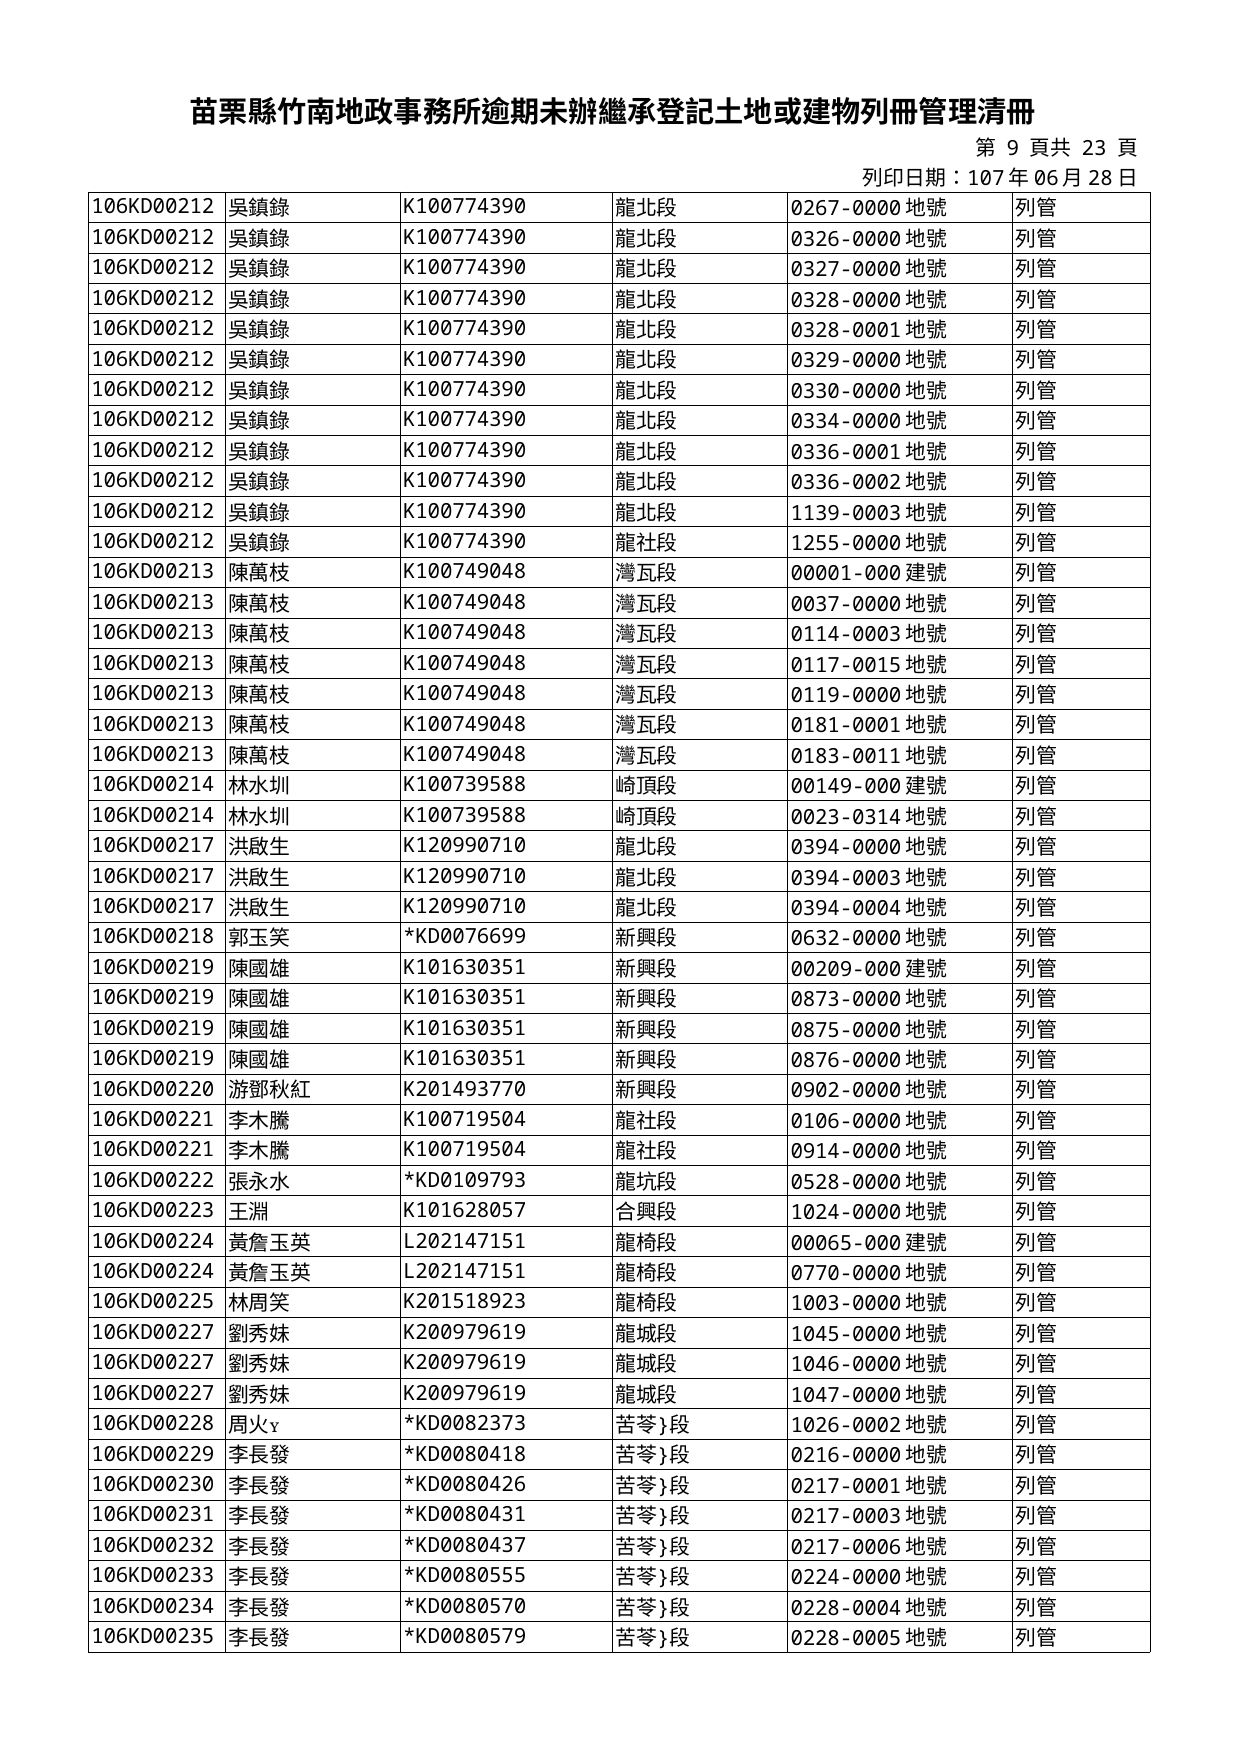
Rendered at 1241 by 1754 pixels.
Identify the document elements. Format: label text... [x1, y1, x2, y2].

table_cell 106KD00212 [89, 193, 225, 222]
table_cell 0394-0003地號 [788, 862, 1012, 891]
table_cell 0329-0000地號 [788, 345, 1012, 374]
table_cell K100749048 [401, 588, 612, 617]
table_cell 列管 [1013, 1044, 1150, 1074]
table_cell 陳萬枝 [226, 649, 400, 678]
table_cell 劉秀妹 [226, 1379, 400, 1408]
table_cell K100749048 [401, 649, 612, 678]
table_cell 列管 [1013, 558, 1150, 587]
table_cell 李長發 [226, 1440, 400, 1469]
table_cell 李木騰 [226, 1105, 400, 1134]
table_cell 106KD00224 [89, 1257, 225, 1287]
table_cell 0267-0000地號 [788, 193, 1012, 222]
table_cell K101630351 [401, 984, 612, 1013]
table_cell 0328-0000地號 [788, 284, 1012, 313]
table_cell 106KD00217 [89, 862, 225, 891]
table_cell 1047-0000地號 [788, 1379, 1012, 1408]
table_cell 00001-000建號 [788, 558, 1012, 587]
table_cell 0119-0000地號 [788, 679, 1012, 709]
table_cell 106KD00228 [89, 1409, 225, 1439]
table_cell 0336-0002地號 [788, 466, 1012, 496]
table_cell 苦苓}段 [613, 1592, 787, 1621]
table_cell 0327-0000地號 [788, 254, 1012, 283]
table_cell 106KD00213 [89, 558, 225, 587]
table_cell 106KD00213 [89, 588, 225, 617]
table_cell 林水圳 [226, 801, 400, 830]
table_cell 0181-0001地號 [788, 710, 1012, 739]
table_cell K100774390 [401, 254, 612, 283]
table_cell 灣瓦段 [613, 710, 787, 739]
table_cell 劉秀妹 [226, 1349, 400, 1378]
table_cell 陳國雄 [226, 953, 400, 982]
table_cell 列管 [1013, 1379, 1150, 1408]
table_cell 列管 [1013, 892, 1150, 922]
table_cell 106KD00212 [89, 527, 225, 557]
table_cell 新興段 [613, 1014, 787, 1043]
table_cell 灣瓦段 [613, 679, 787, 709]
table_cell 龍北段 [613, 436, 787, 465]
table_cell 苦苓}段 [613, 1470, 787, 1499]
table_cell 黃詹玉英 [226, 1257, 400, 1287]
table_cell 列管 [1013, 923, 1150, 952]
table_cell 列管 [1013, 1196, 1150, 1226]
table_cell *KD0080418 [401, 1440, 612, 1469]
table_cell 列管 [1013, 1014, 1150, 1043]
table_cell 新興段 [613, 923, 787, 952]
table_cell K100749048 [401, 740, 612, 769]
table_cell 0224-0000地號 [788, 1561, 1012, 1591]
table_cell 吳鎮錄 [226, 466, 400, 496]
table_cell 0023-0314地號 [788, 801, 1012, 830]
table_cell 0914-0000地號 [788, 1136, 1012, 1165]
table_cell 列管 [1013, 466, 1150, 496]
table_cell 龍社段 [613, 1105, 787, 1134]
table_cell 列管 [1013, 1501, 1150, 1530]
table_cell *KD0076699 [401, 923, 612, 952]
table_cell K200979619 [401, 1349, 612, 1378]
table_cell 新興段 [613, 953, 787, 982]
table_cell 龍北段 [613, 284, 787, 313]
table_cell 龍北段 [613, 314, 787, 344]
table_cell 灣瓦段 [613, 588, 787, 617]
table_cell 龍北段 [613, 466, 787, 496]
table_cell 0328-0001地號 [788, 314, 1012, 344]
table_cell 吳鎮錄 [226, 345, 400, 374]
table_cell *KD0080579 [401, 1622, 612, 1652]
table_cell 郭玉笑 [226, 923, 400, 952]
table_cell 106KD00212 [89, 497, 225, 526]
table_cell 列管 [1013, 953, 1150, 982]
table_cell 106KD00212 [89, 436, 225, 465]
table_cell L202147151 [401, 1257, 612, 1287]
table_cell 新興段 [613, 984, 787, 1013]
table_cell *KD0082373 [401, 1409, 612, 1439]
table_cell 龍城段 [613, 1318, 787, 1347]
table_cell 吳鎮錄 [226, 527, 400, 557]
table_cell 列管 [1013, 588, 1150, 617]
table_cell 灣瓦段 [613, 649, 787, 678]
table_cell K100774390 [401, 466, 612, 496]
table_cell 1026-0002地號 [788, 1409, 1012, 1439]
table_cell 列管 [1013, 831, 1150, 861]
table_cell K100774390 [401, 406, 612, 435]
table_cell 灣瓦段 [613, 619, 787, 648]
table_cell 崎頂段 [613, 771, 787, 800]
table_cell 106KD00223 [89, 1196, 225, 1226]
table_cell 龍城段 [613, 1379, 787, 1408]
table_cell 106KD00213 [89, 649, 225, 678]
table_cell 列管 [1013, 284, 1150, 313]
table_cell K100774390 [401, 284, 612, 313]
table_cell 106KD00224 [89, 1227, 225, 1256]
table_cell 0326-0000地號 [788, 223, 1012, 252]
table_cell 00065-000建號 [788, 1227, 1012, 1256]
table_cell 吳鎮錄 [226, 314, 400, 344]
table_cell 列管 [1013, 1592, 1150, 1621]
table_cell 列管 [1013, 314, 1150, 344]
table_cell K101628057 [401, 1196, 612, 1226]
table_cell 列管 [1013, 1409, 1150, 1439]
table_cell 列管 [1013, 1440, 1150, 1469]
table_cell 苦苓}段 [613, 1409, 787, 1439]
table_cell K100774390 [401, 497, 612, 526]
table_cell 0217-0006地號 [788, 1531, 1012, 1560]
table_cell 列管 [1013, 1561, 1150, 1591]
table_cell 龍北段 [613, 193, 787, 222]
table_cell 灣瓦段 [613, 740, 787, 769]
table_cell 0217-0003地號 [788, 1501, 1012, 1530]
table_cell 洪啟生 [226, 862, 400, 891]
table_cell 0876-0000地號 [788, 1044, 1012, 1074]
table_cell 吳鎮錄 [226, 406, 400, 435]
table_cell 列管 [1013, 1531, 1150, 1560]
table_cell 吳鎮錄 [226, 497, 400, 526]
table_cell 陳萬枝 [226, 710, 400, 739]
table_cell 列管 [1013, 619, 1150, 648]
table_cell 吳鎮錄 [226, 193, 400, 222]
table_cell 0183-0011地號 [788, 740, 1012, 769]
table_cell K100774390 [401, 223, 612, 252]
table_cell 列管 [1013, 771, 1150, 800]
table_cell 列管 [1013, 1349, 1150, 1378]
table_cell *KD0080555 [401, 1561, 612, 1591]
table_cell 列管 [1013, 649, 1150, 678]
table_cell 吳鎮錄 [226, 375, 400, 404]
table_cell 陳萬枝 [226, 588, 400, 617]
table_cell 1046-0000地號 [788, 1349, 1012, 1378]
table_cell 106KD00213 [89, 740, 225, 769]
table_cell 洪啟生 [226, 831, 400, 861]
table_cell 列管 [1013, 1257, 1150, 1287]
table_cell 吳鎮錄 [226, 284, 400, 313]
table_cell 李長發 [226, 1622, 400, 1652]
table_cell 106KD00221 [89, 1136, 225, 1165]
table_cell K100719504 [401, 1105, 612, 1134]
table_cell 106KD00212 [89, 254, 225, 283]
table_cell 列管 [1013, 375, 1150, 404]
table_cell 0336-0001地號 [788, 436, 1012, 465]
table_cell 列管 [1013, 679, 1150, 709]
table_cell 列管 [1013, 1318, 1150, 1347]
table_cell 00149-000建號 [788, 771, 1012, 800]
table_cell 龍北段 [613, 254, 787, 283]
table_cell 列管 [1013, 1622, 1150, 1652]
table_cell 苦苓}段 [613, 1440, 787, 1469]
table_cell K100774390 [401, 314, 612, 344]
table_cell 106KD00219 [89, 984, 225, 1013]
table_cell 0632-0000地號 [788, 923, 1012, 952]
table_cell 106KD00213 [89, 710, 225, 739]
table_cell 陳萬枝 [226, 558, 400, 587]
table_cell 0117-0015地號 [788, 649, 1012, 678]
table_cell K100774390 [401, 527, 612, 557]
table_cell 列管 [1013, 1105, 1150, 1134]
table_cell K101630351 [401, 953, 612, 982]
table_cell 列管 [1013, 223, 1150, 252]
table_cell 龍坑段 [613, 1166, 787, 1195]
table_cell K100749048 [401, 619, 612, 648]
table_cell 106KD00225 [89, 1288, 225, 1317]
table_cell 106KD00227 [89, 1349, 225, 1378]
table_cell 列管 [1013, 1136, 1150, 1165]
table_cell 106KD00235 [89, 1622, 225, 1652]
table_cell 0770-0000地號 [788, 1257, 1012, 1287]
table_cell 0106-0000地號 [788, 1105, 1012, 1134]
table_cell 龍社段 [613, 1136, 787, 1165]
table_cell 0330-0000地號 [788, 375, 1012, 404]
table_cell *KD0080570 [401, 1592, 612, 1621]
table_cell 0528-0000地號 [788, 1166, 1012, 1195]
table_cell 林水圳 [226, 771, 400, 800]
table_cell 106KD00227 [89, 1379, 225, 1408]
table_cell 1139-0003地號 [788, 497, 1012, 526]
table_cell 106KD00219 [89, 1044, 225, 1074]
table_cell 0902-0000地號 [788, 1075, 1012, 1104]
table_cell 0394-0004地號 [788, 892, 1012, 922]
table_cell 新興段 [613, 1044, 787, 1074]
table_cell 列管 [1013, 740, 1150, 769]
table_cell 106KD00234 [89, 1592, 225, 1621]
table_cell 1024-0000地號 [788, 1196, 1012, 1226]
table_cell 灣瓦段 [613, 558, 787, 587]
table_cell 龍社段 [613, 527, 787, 557]
table_cell 吳鎮錄 [226, 436, 400, 465]
table_cell 106KD00217 [89, 892, 225, 922]
table_cell 列管 [1013, 1075, 1150, 1104]
table_cell K101630351 [401, 1044, 612, 1074]
table_cell 苦苓}段 [613, 1622, 787, 1652]
table_cell 106KD00212 [89, 345, 225, 374]
table_cell 106KD00227 [89, 1318, 225, 1347]
table_cell 列管 [1013, 406, 1150, 435]
table_cell K201493770 [401, 1075, 612, 1104]
table_cell 王淵 [226, 1196, 400, 1226]
table_cell K120990710 [401, 831, 612, 861]
table_cell 陳國雄 [226, 1014, 400, 1043]
table_cell 106KD00212 [89, 466, 225, 496]
table_cell 劉秀妹 [226, 1318, 400, 1347]
table_cell 00209-000建號 [788, 953, 1012, 982]
table_cell 黃詹玉英 [226, 1227, 400, 1256]
table_cell L202147151 [401, 1227, 612, 1256]
table_cell K101630351 [401, 1014, 612, 1043]
table_cell 張永水 [226, 1166, 400, 1195]
table_cell 陳萬枝 [226, 679, 400, 709]
table_cell 龍椅段 [613, 1288, 787, 1317]
table_cell 李長發 [226, 1501, 400, 1530]
table_cell 列管 [1013, 436, 1150, 465]
table_cell 列管 [1013, 801, 1150, 830]
table_cell K100774390 [401, 193, 612, 222]
table_cell 106KD00218 [89, 923, 225, 952]
table_cell 0394-0000地號 [788, 831, 1012, 861]
table_cell 龍北段 [613, 862, 787, 891]
table_cell 游鄧秋紅 [226, 1075, 400, 1104]
table_cell K100749048 [401, 710, 612, 739]
table_cell 陳國雄 [226, 1044, 400, 1074]
table_cell 吳鎮錄 [226, 254, 400, 283]
table_cell 李木騰 [226, 1136, 400, 1165]
table_cell 李長發 [226, 1561, 400, 1591]
table_cell 苦苓}段 [613, 1561, 787, 1591]
table_cell 106KD00212 [89, 284, 225, 313]
table_cell K100774390 [401, 345, 612, 374]
table_cell 洪啟生 [226, 892, 400, 922]
table_cell 列管 [1013, 527, 1150, 557]
table_cell 列管 [1013, 1166, 1150, 1195]
table_cell 列管 [1013, 193, 1150, 222]
table_cell 李長發 [226, 1531, 400, 1560]
table_cell 龍城段 [613, 1349, 787, 1378]
table_cell 106KD00230 [89, 1470, 225, 1499]
table_cell 陳萬枝 [226, 740, 400, 769]
table_cell 106KD00212 [89, 375, 225, 404]
table_cell 106KD00214 [89, 801, 225, 830]
table_cell 106KD00222 [89, 1166, 225, 1195]
table_cell *KD0080426 [401, 1470, 612, 1499]
table_cell 新興段 [613, 1075, 787, 1104]
table_cell 0228-0004地號 [788, 1592, 1012, 1621]
table_cell 列管 [1013, 497, 1150, 526]
table_cell 0217-0001地號 [788, 1470, 1012, 1499]
table_cell *KD0080437 [401, 1531, 612, 1560]
table_cell 龍北段 [613, 345, 787, 374]
table_cell 1255-0000地號 [788, 527, 1012, 557]
table_cell 列管 [1013, 1470, 1150, 1499]
table_cell 106KD00212 [89, 406, 225, 435]
table_cell 列管 [1013, 254, 1150, 283]
table_cell 0228-0005地號 [788, 1622, 1012, 1652]
table_cell 苦苓}段 [613, 1501, 787, 1530]
table_cell 0037-0000地號 [788, 588, 1012, 617]
table_cell 0873-0000地號 [788, 984, 1012, 1013]
table_cell 106KD00220 [89, 1075, 225, 1104]
table_cell 1045-0000地號 [788, 1318, 1012, 1347]
table_cell K100774390 [401, 375, 612, 404]
table_cell 龍北段 [613, 892, 787, 922]
table_cell K100719504 [401, 1136, 612, 1165]
table_cell 林周笑 [226, 1288, 400, 1317]
table_cell 106KD00229 [89, 1440, 225, 1469]
table_cell 1003-0000地號 [788, 1288, 1012, 1317]
table_cell 崎頂段 [613, 801, 787, 830]
table_cell K120990710 [401, 892, 612, 922]
table_cell *KD0109793 [401, 1166, 612, 1195]
table_cell K200979619 [401, 1379, 612, 1408]
table_cell 106KD00212 [89, 314, 225, 344]
table_cell K120990710 [401, 862, 612, 891]
table_cell 列管 [1013, 1288, 1150, 1317]
table_cell *KD0080431 [401, 1501, 612, 1530]
table_cell 陳萬枝 [226, 619, 400, 648]
table_cell 龍椅段 [613, 1257, 787, 1287]
table_cell 0875-0000地號 [788, 1014, 1012, 1043]
table_cell 106KD00219 [89, 953, 225, 982]
table_cell 吳鎮錄 [226, 223, 400, 252]
table_cell 0216-0000地號 [788, 1440, 1012, 1469]
table_cell 列管 [1013, 710, 1150, 739]
table_cell 龍北段 [613, 497, 787, 526]
table_cell 李長發 [226, 1592, 400, 1621]
table_cell K100774390 [401, 436, 612, 465]
table_cell K200979619 [401, 1318, 612, 1347]
table_cell 0114-0003地號 [788, 619, 1012, 648]
table_cell 龍椅段 [613, 1227, 787, 1256]
table_cell 106KD00214 [89, 771, 225, 800]
table_cell 106KD00213 [89, 619, 225, 648]
table_cell K100739588 [401, 771, 612, 800]
table_cell 106KD00213 [89, 679, 225, 709]
table_cell 苦苓}段 [613, 1531, 787, 1560]
table_cell 106KD00221 [89, 1105, 225, 1134]
table_cell 106KD00212 [89, 223, 225, 252]
table_cell 106KD00233 [89, 1561, 225, 1591]
table_cell 陳國雄 [226, 984, 400, 1013]
table_cell 列管 [1013, 345, 1150, 374]
table_cell K100749048 [401, 679, 612, 709]
table_cell 龍北段 [613, 831, 787, 861]
table_cell 列管 [1013, 984, 1150, 1013]
table_cell 0334-0000地號 [788, 406, 1012, 435]
table_cell 合興段 [613, 1196, 787, 1226]
table_cell 列管 [1013, 1227, 1150, 1256]
table_cell K100749048 [401, 558, 612, 587]
table_cell K100739588 [401, 801, 612, 830]
table_cell 龍北段 [613, 406, 787, 435]
table_cell 106KD00232 [89, 1531, 225, 1560]
table_cell K201518923 [401, 1288, 612, 1317]
table_cell 列管 [1013, 862, 1150, 891]
table_cell 龍北段 [613, 375, 787, 404]
table_cell 106KD00217 [89, 831, 225, 861]
table_cell 106KD00231 [89, 1501, 225, 1530]
table_cell 龍北段 [613, 223, 787, 252]
table_cell 106KD00219 [89, 1014, 225, 1043]
table_cell 周火 [226, 1409, 400, 1439]
table_cell 李長發 [226, 1470, 400, 1499]
